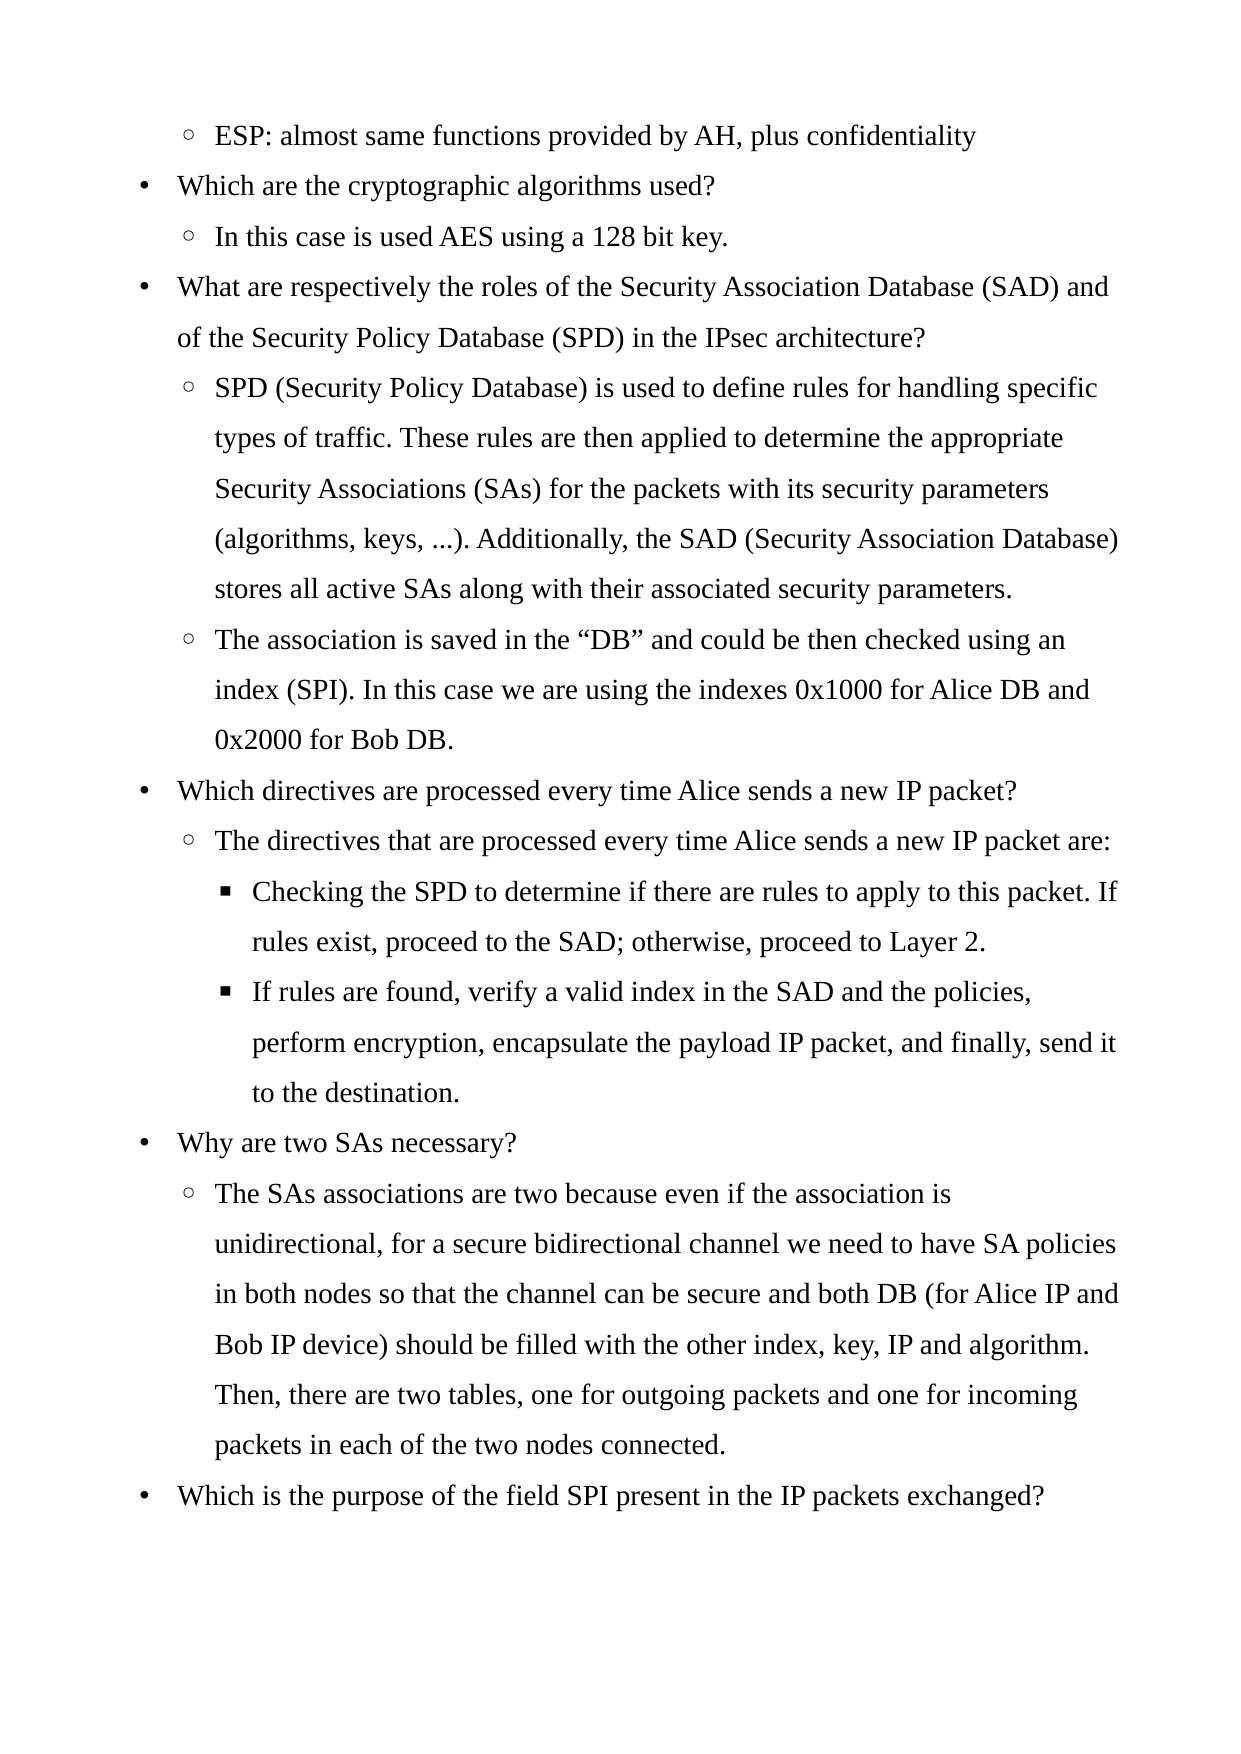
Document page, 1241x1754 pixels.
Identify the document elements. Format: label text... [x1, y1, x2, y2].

list The association is saved in the “DB” and could be then checked using an index (SPI). In this case we are using the indexes 0x1000 for Alice DB and 0x2000 for Bob DB. [177, 622, 1123, 756]
list Which directives are processed every time Alice sends a new IP packet? [139, 773, 1123, 806]
list The SAs associations are two because even if the association is unidirectional, for a secure bidirectional channel we need to have SA policies in both nodes so that the channel can be secure and both DB (for Alice IP and Bob IP device) should be filled with the other index, key, IP and algorithm. Then, there are two tables, one for outgoing packets and one for incoming packets in each of the two nodes connected. [177, 1176, 1123, 1461]
list If rules are found, verify a valid index in the SAD and the policies, perform encryption, encapsulate the payload IP packet, and finally, send it to the destination. [214, 974, 1123, 1109]
list Which are the cryptographic algorithms used? [139, 168, 1123, 202]
list What are respectively the roles of the Security Association Database (SAD) and of the Security Policy Database (SPD) in the IPsec architecture? [139, 269, 1123, 353]
list Checking the SPD to determine if there are rules to apply to this packet. If rules exist, proceed to the SAD; otherwise, proceed to Layer 2. [214, 874, 1123, 958]
list SPD (Security Policy Database) is used to define rules for handling specific types of traffic. These rules are then applied to determine the appropriate Security Associations (SAs) for the packets with its security parameters (algorithms, keys, ...). Additionally, the SAD (Security Association Database) stores all active SAs along with their associated security parameters. [177, 370, 1123, 605]
list The directives that are processed every time Alice sends a new IP packet are: [177, 823, 1123, 857]
list Which is the purpose of the field SPI present in the IP packets exchanged? [139, 1478, 1123, 1511]
list ESP: almost same functions provided by AH, plus confidentiality [177, 118, 1123, 152]
list In this case is used AES using a 128 bit key. [177, 219, 1123, 253]
list Why are two SAs necessary? [139, 1125, 1123, 1159]
